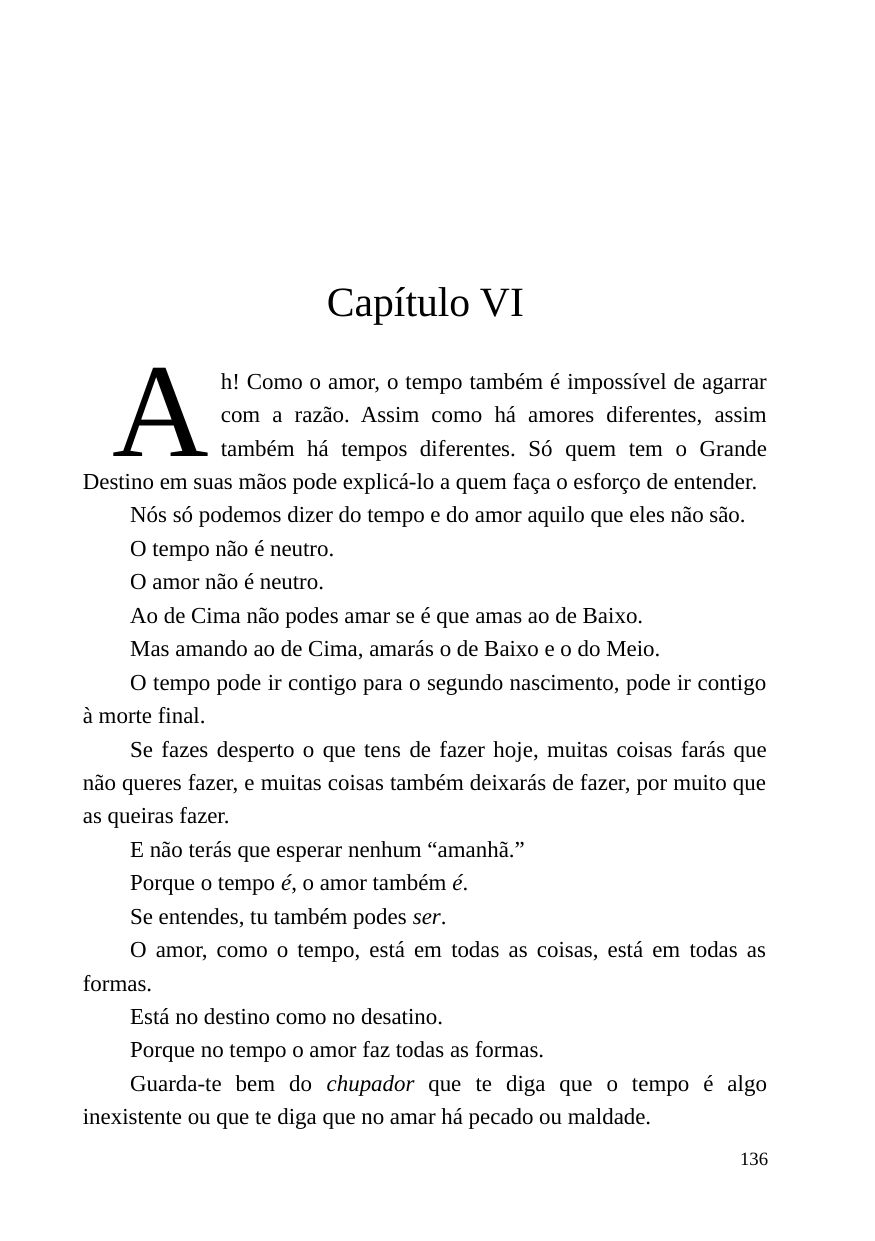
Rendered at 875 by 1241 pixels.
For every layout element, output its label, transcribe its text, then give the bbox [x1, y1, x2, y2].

text Porque o tempo é, o amor também é. [83, 869, 768, 896]
text Nós só podemos dizer do tempo e do amor aquilo que eles não são. [83, 502, 768, 528]
text O tempo pode ir contigo para o segundo nascimento, pode ir contigo à morte final. [83, 669, 768, 728]
text E não terás que esperar nenhum “amanhã.” [83, 836, 768, 862]
text Mas amando ao de Cima, amarás o de Baixo e o do Meio. [83, 635, 768, 662]
text Se fazes desperto o que tens de fazer hoje, muitas coisas farás que não queres fazer, e muitas coisas também deixarás de fazer, por muito que as queiras fazer. [83, 736, 768, 829]
text Está no destino como no desatino. [83, 1003, 768, 1029]
text Guarda-te bem do chupador que te diga que o tempo é algo inexistente ou que te diga que no amar há pecado ou maldade. [83, 1070, 768, 1130]
text Se entendes, tu também podes ser. [83, 903, 768, 929]
text Ah! Como o amor, o tempo também é impossível de agarrar com a razão. Assim como há amores diferentes, assim também há tempos diferentes. Só quem tem o Grande Destino em suas mãos pode explicá-lo a quem faça o esforço de entender. [83, 368, 768, 494]
text Porque no tempo o amor faz todas as formas. [83, 1037, 768, 1063]
subtitle Capítulo VI [83, 277, 768, 325]
text O amor não é neutro. [83, 568, 768, 595]
text Ao de Cima não podes amar se é que amas ao de Baixo. [83, 602, 768, 628]
text O amor, como o tempo, está em todas as coisas, está em todas as formas. [83, 936, 768, 996]
text O tempo não é neutro. [83, 535, 768, 561]
